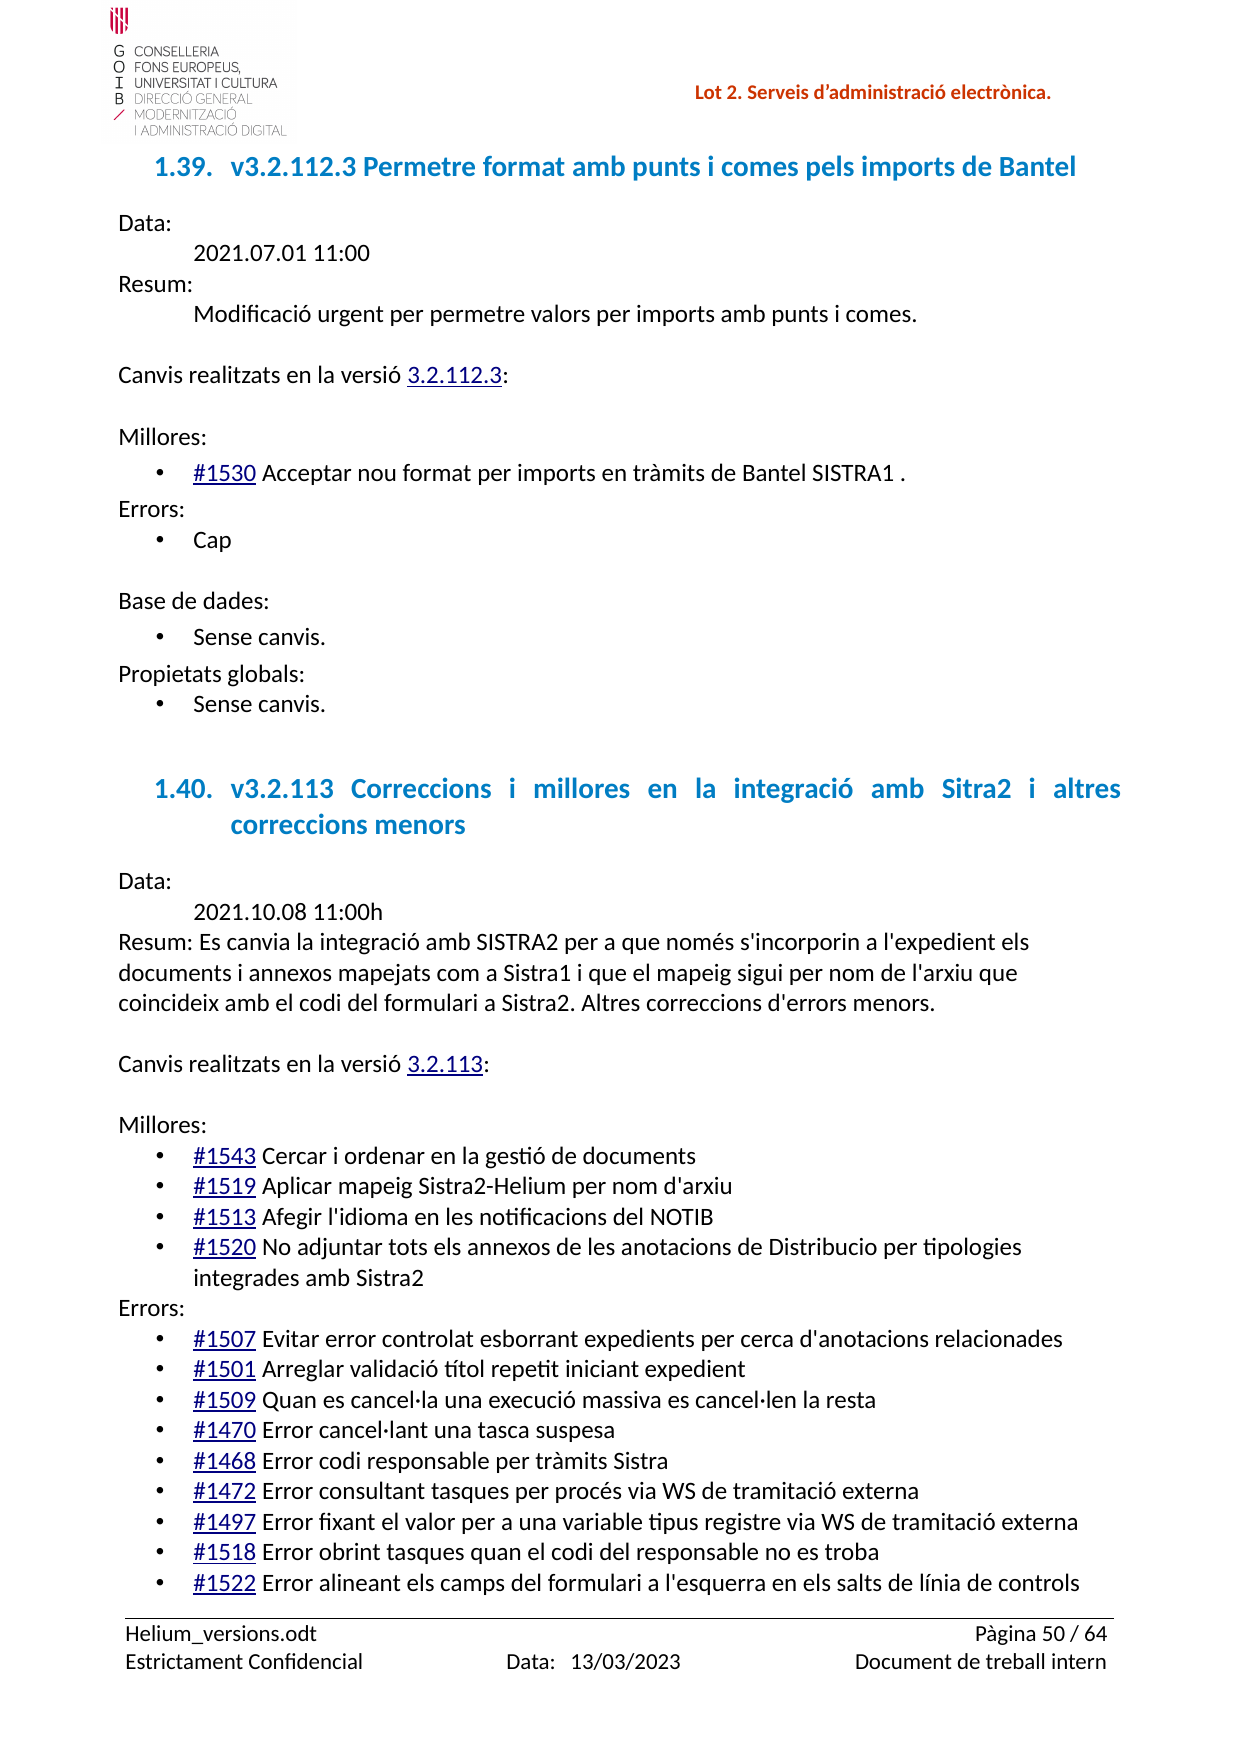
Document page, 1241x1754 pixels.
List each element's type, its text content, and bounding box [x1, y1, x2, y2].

list #1543 Cercar i ordenar en la gestió de documents [156, 1140, 1122, 1170]
list #1470 Error cancel·lant una tasca suspesa [156, 1414, 1122, 1445]
text 2021.07.01 11:00 [118, 237, 1122, 268]
text Canvis realitzats en la versió 3.2.113: [118, 1048, 1122, 1079]
subtitle v3.2.113 Correccions i millores en la integració amb Sitra2 i altres correccions menors [153, 770, 1122, 841]
text Canvis realitzats en la versió 3.2.112.3: [118, 359, 1122, 390]
list #1518 Error obrint tasques quan el codi del responsable no es troba [156, 1537, 1122, 1567]
text Millores: [118, 421, 1122, 451]
text Resum: Es canvia la integració amb SISTRA2 per a que només s'incorporin a l'expedient els documents i annexos mapejats com a Sistra1 i que el mapeig sigui per nom de l'arxiu que coincideix amb el codi del formulari a Sistra2. Altres correccions d'errors menors. [118, 926, 1122, 1018]
text Resum: [118, 268, 1122, 298]
text Data: [118, 207, 1122, 237]
list #1497 Error fixant el valor per a una variable tipus registre via WS de tramitació externa [156, 1506, 1122, 1537]
list #1519 Aplicar mapeig Sistra2-Helium per nom d'arxiu [156, 1170, 1122, 1201]
list #1513 Afegir l'idioma en les notificacions del NOTIB [156, 1201, 1122, 1231]
text Propietats globals: [118, 658, 1122, 688]
list #1509 Quan es cancel·la una execució massiva es cancel·len la resta [156, 1384, 1122, 1414]
list Sense canvis. [156, 622, 1122, 652]
text Millores: [118, 1109, 1122, 1140]
list Sense canvis. [156, 688, 1122, 719]
text 2021.10.08 11:00h [118, 896, 1122, 926]
list #1520 No adjuntar tots els annexos de les anotacions de Distribucio per tipologies integrades amb Sistra2 [156, 1231, 1122, 1292]
list #1472 Error consultant tasques per procés via WS de tramitació externa [156, 1476, 1122, 1506]
subtitle v3.2.112.3 Permetre format amb punts i comes pels imports de Bantel [153, 148, 1122, 183]
text Data: [118, 865, 1122, 896]
text Base de dades: [118, 585, 1122, 616]
text Errors: [118, 1292, 1122, 1323]
list #1530 Acceptar nou format per imports en tràmits de Bantel SISTRA1 . [156, 457, 1122, 488]
list #1522 Error alineant els camps del formulari a l'esquerra en els salts de línia de controls [156, 1567, 1122, 1598]
text Errors: [118, 493, 1122, 524]
list Cap [156, 524, 1122, 554]
picture [100, 0, 297, 144]
list #1501 Arreglar validació títol repetit iniciant expedient [156, 1353, 1122, 1384]
list #1507 Evitar error controlat esborrant expedients per cerca d'anotacions relacionades [156, 1323, 1122, 1353]
list #1468 Error codi responsable per tràmits Sistra [156, 1445, 1122, 1476]
text Modificació urgent per permetre valors per imports amb punts i comes. [118, 298, 1122, 329]
